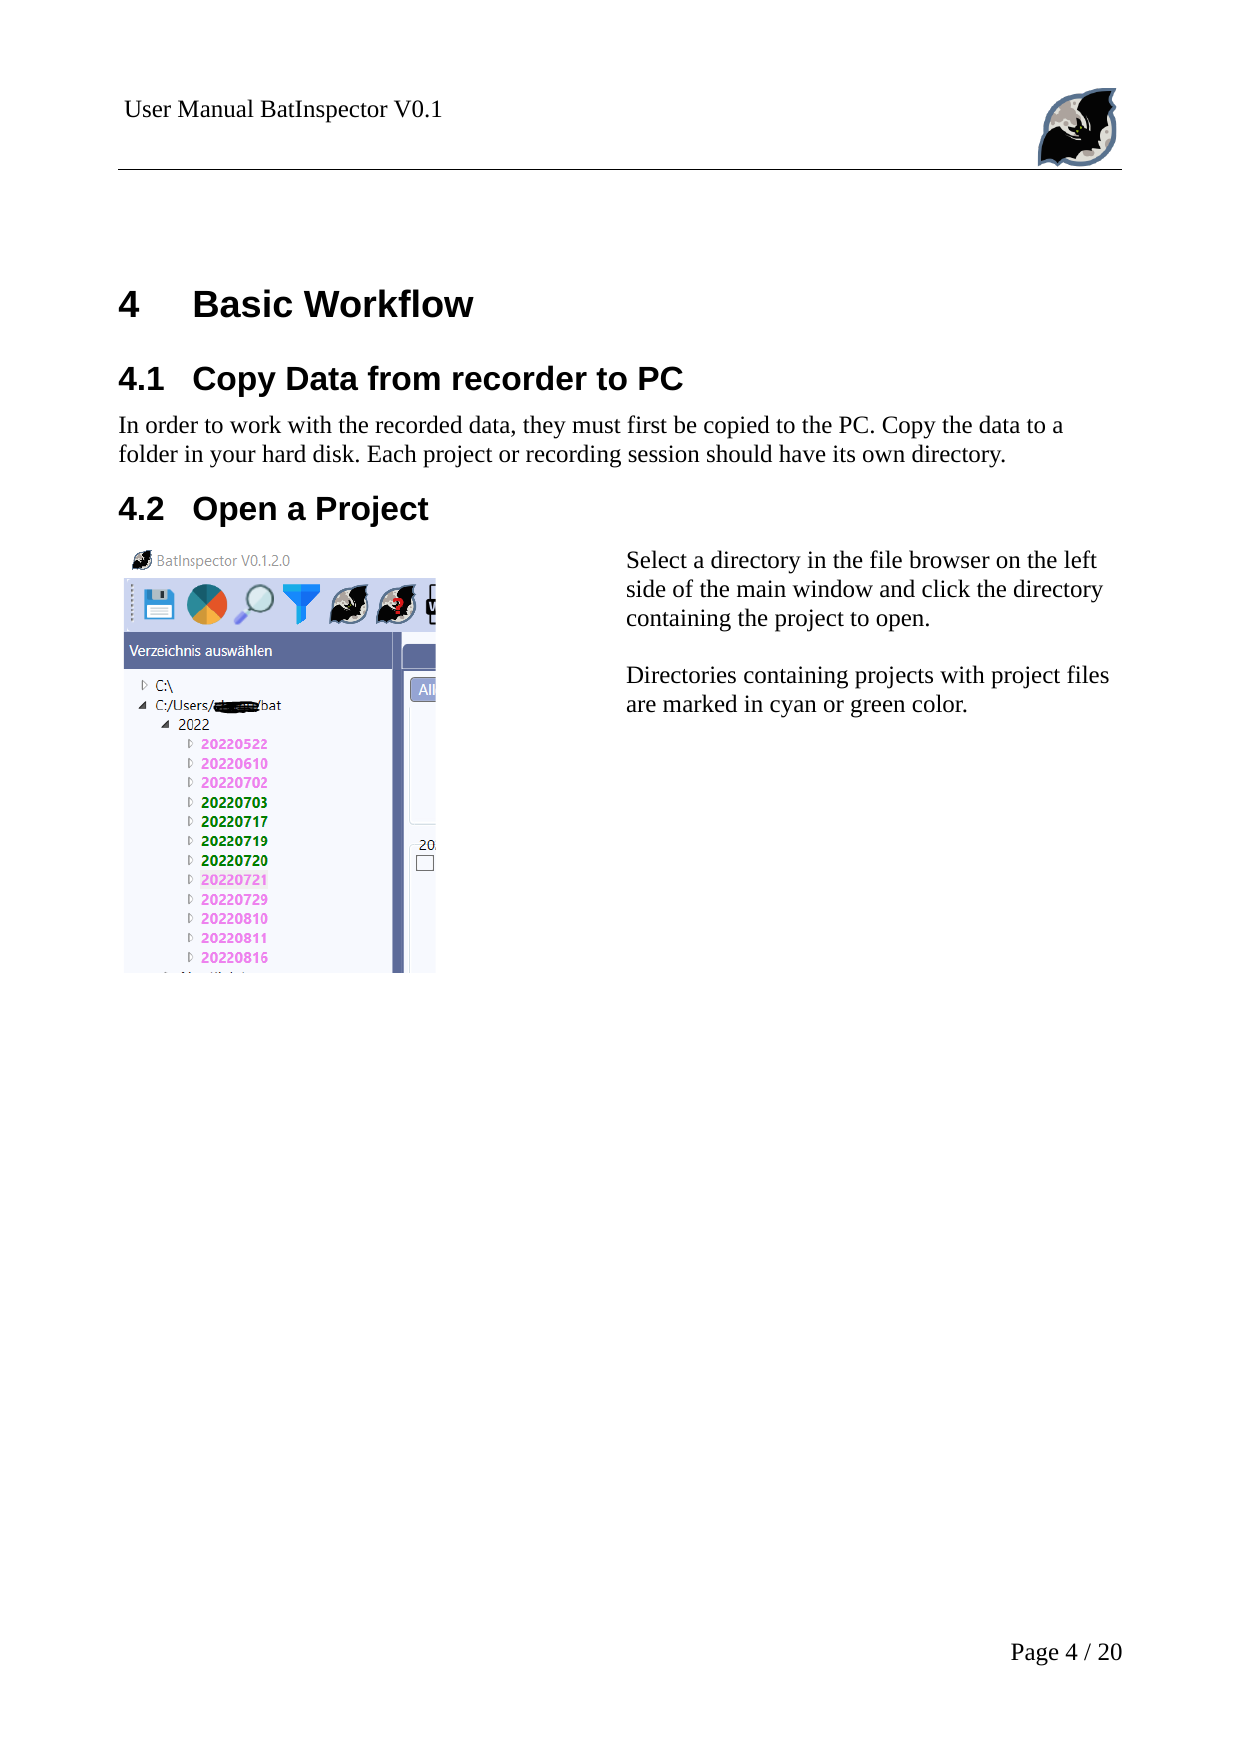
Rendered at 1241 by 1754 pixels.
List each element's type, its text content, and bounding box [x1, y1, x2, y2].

table_header Select a directory in the file browser on the left side of the main window and click the directory containing the project to open. Directories containing projects with project files are marked in cyan or green color. [620, 540, 1122, 978]
text In order to work with the recorded data, they must first be copied to the PC. Copy the data to a folder in your hard disk. Each project or recording session should have its own directory. [118, 410, 1122, 468]
picture [123, 545, 436, 973]
subtitle Copy Data from recorder to PC [118, 359, 1122, 398]
subtitle Open a Project [118, 488, 1122, 527]
picture [1037, 88, 1117, 167]
subtitle Basic Workflow [118, 282, 1122, 326]
table_header [118, 540, 620, 978]
